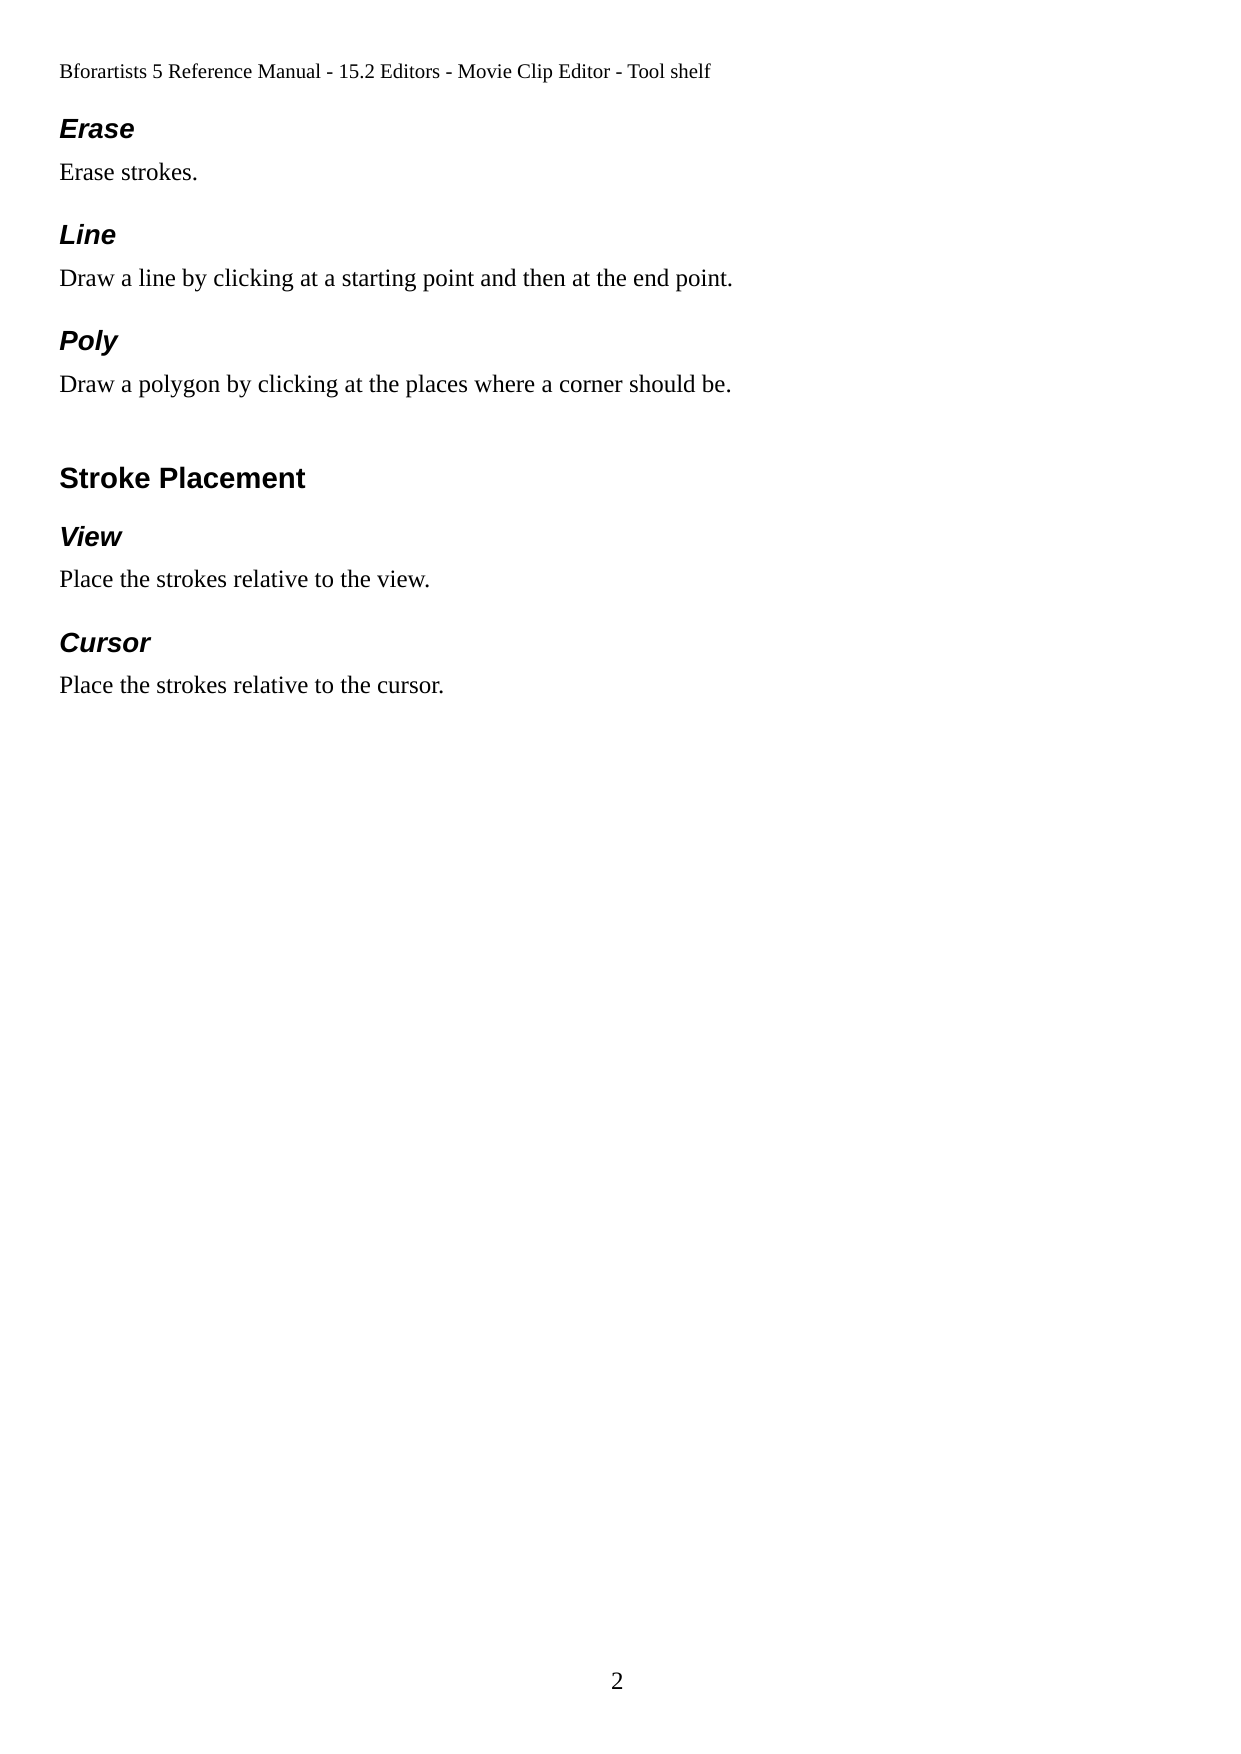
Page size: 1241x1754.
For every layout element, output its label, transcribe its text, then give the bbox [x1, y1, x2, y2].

subtitle Poly [59, 324, 1181, 356]
text Draw a line by clicking at a starting point and then at the end point. [59, 263, 1181, 292]
subtitle Cursor [59, 626, 1181, 658]
subtitle Line [59, 218, 1181, 250]
text Place the strokes relative to the cursor. [59, 670, 1181, 699]
subtitle Erase [59, 113, 1181, 144]
text Draw a polygon by clicking at the places where a corner should be. [59, 369, 1181, 398]
subtitle Stroke Placement [59, 461, 1181, 495]
subtitle View [59, 520, 1181, 552]
text Place the strokes relative to the view. [59, 564, 1181, 593]
text Erase strokes. [59, 157, 1181, 186]
